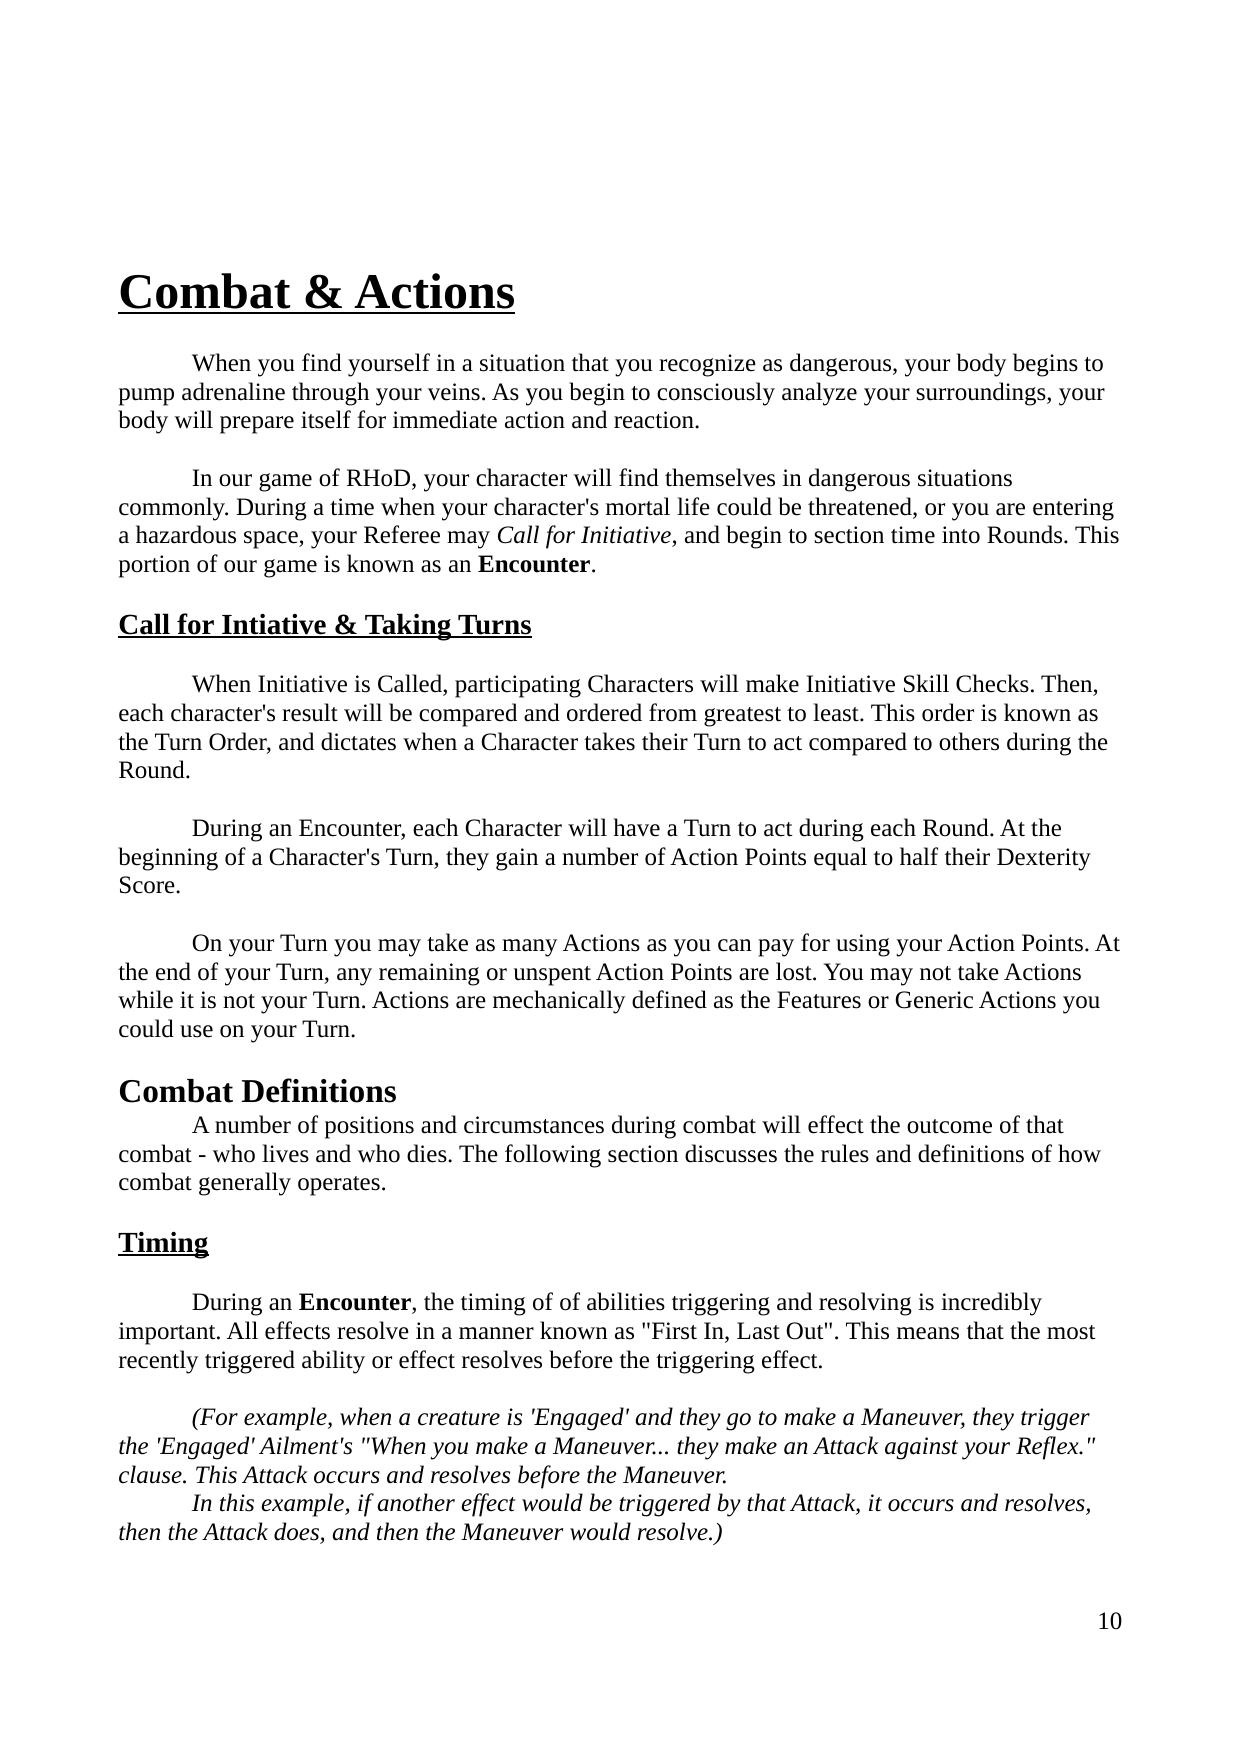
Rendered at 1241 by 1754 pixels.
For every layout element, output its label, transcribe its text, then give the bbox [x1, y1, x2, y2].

text When you find yourself in a situation that you recognize as dangerous, your body begins to pump adrenaline through your veins. As you begin to consciously analyze your surroundings, your body will prepare itself for immediate action and reaction. In our game of RHoD, your character will find themselves in dangerous situations commonly. During a time when your character's mortal life could be threatened, or you are entering a hazardous space, your Referee may Call for Initiative, and begin to section time into Rounds. This portion of our game is known as an Encounter. [118, 348, 1122, 578]
text During an Encounter, each Character will have a Turn to act during each Round. At the beginning of a Character's Turn, they gain a number of Action Points equal to half their Dexterity Score. [118, 813, 1122, 899]
text Combat & Actions [118, 262, 1122, 319]
text (For example, when a creature is 'Engaged' and they go to make a Maneuver, they trigger the 'Engaged' Ailment's "When you make a Maneuver... they make an Attack against your Reflex." clause. This Attack occurs and resolves before the Maneuver. In this example, if another effect would be triggered by that Attack, it occurs and resolves, then the Attack does, and then the Maneuver would resolve.) [118, 1402, 1122, 1546]
text Call for Intiative & Taking Turns [118, 607, 1122, 640]
text On your Turn you may take as many Actions as you can pay for using your Action Points. At the end of your Turn, any remaining or unspent Action Points are lost. You may not take Actions while it is not your Turn. Actions are mechanically defined as the Features or Generic Actions you could use on your Turn. [118, 928, 1122, 1043]
text A number of positions and circumstances during combat will effect the outcome of that combat - who lives and who dies. The following section discusses the rules and definitions of how combat generally operates. [118, 1110, 1122, 1196]
text Timing [118, 1225, 1122, 1258]
text During an Encounter, the timing of of abilities triggering and resolving is incredibly important. All effects resolve in a manner known as "First In, Last Out". This means that the most recently triggered ability or effect resolves before the triggering effect. [118, 1287, 1122, 1373]
text Combat Definitions [118, 1072, 1122, 1110]
text When Initiative is Called, participating Characters will make Initiative Skill Checks. Then, each character's result will be compared and ordered from greatest to least. This order is known as the Turn Order, and dictates when a Character takes their Turn to act compared to others during the Round. [118, 669, 1122, 784]
